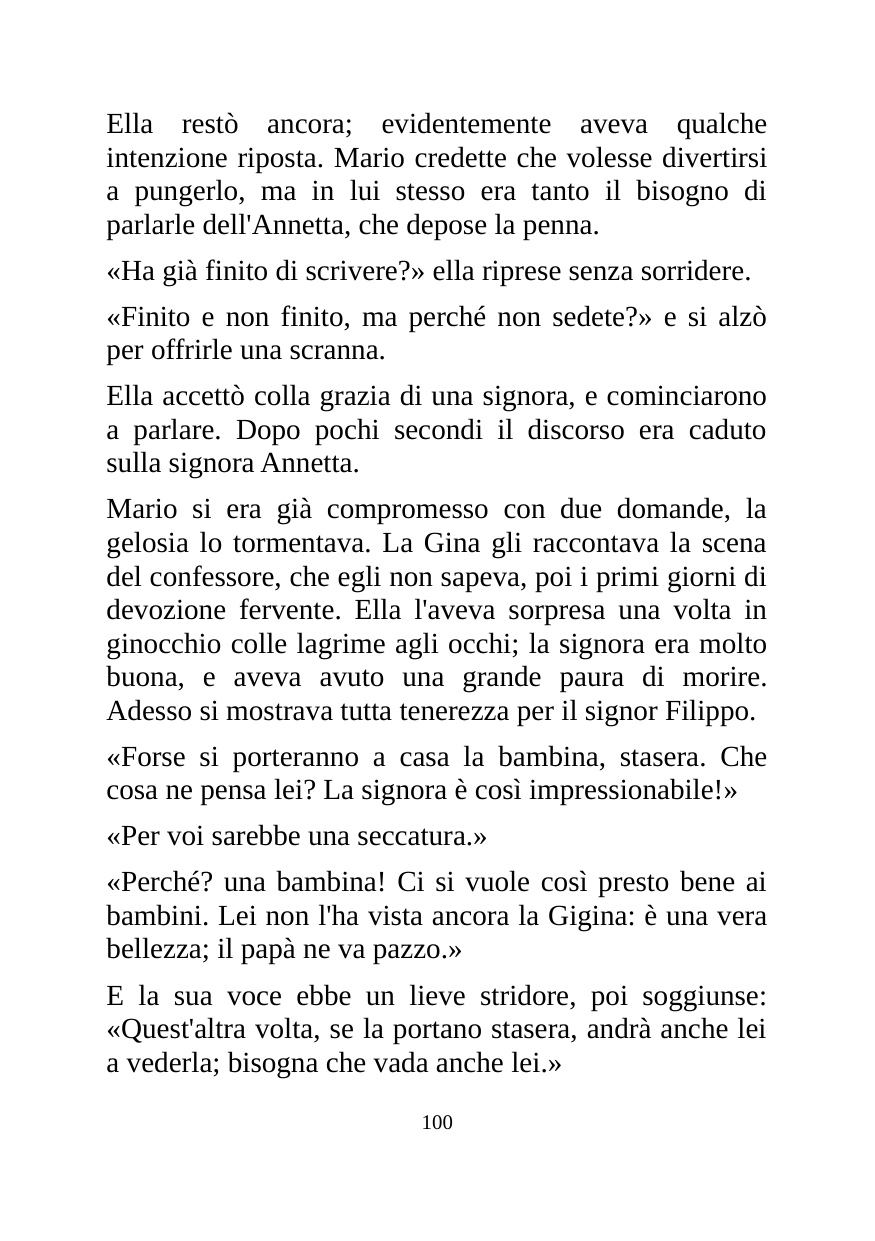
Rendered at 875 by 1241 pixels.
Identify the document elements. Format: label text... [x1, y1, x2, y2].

text Ella restò ancora; evidentemente aveva qualche intenzione riposta. Mario credette che volesse divertirsi a pungerlo, ma in lui stesso era tanto il bisogno di parlarle dell'Annetta, che depose la penna. [106, 106, 768, 240]
text «Ha già finito di scrivere?» ella riprese senza sorridere. [106, 253, 768, 286]
text Ella accettò colla grazia di una signora, e cominciarono a parlare. Dopo pochi secondi il discorso era caduto sulla signora Annetta. [106, 378, 768, 479]
text «Per voi sarebbe una seccatura.» [106, 818, 768, 852]
text «Perché? una bambina! Ci si vuole così presto bene ai bambini. Lei non l'ha vista ancora la Gigina: è una vera bellezza; il papà ne va pazzo.» [106, 864, 768, 965]
text «Forse si porteranno a casa la bambina, stasera. Che cosa ne pensa lei? La signora è così impressionabile!» [106, 739, 768, 806]
text E la sua voce ebbe un lieve stridore, poi soggiunse: «Quest'altra volta, se la portano stasera, andrà anche lei a vederla; bisogna che vada anche lei.» [106, 978, 768, 1078]
text Mario si era già compromesso con due domande, la gelosia lo tormentava. La Gina gli raccontava la scena del confessore, che egli non sapeva, poi i primi giorni di devozione fervente. Ella l'aveva sorpresa una volta in ginocchio colle lagrime agli occhi; la signora era molto buona, e aveva avuto una grande paura di morire. Adesso si mostrava tutta tenerezza per il signor Filippo. [106, 492, 768, 726]
text «Finito e non finito, ma perché non sedete?» e si alzò per offrirle una scranna. [106, 299, 768, 366]
